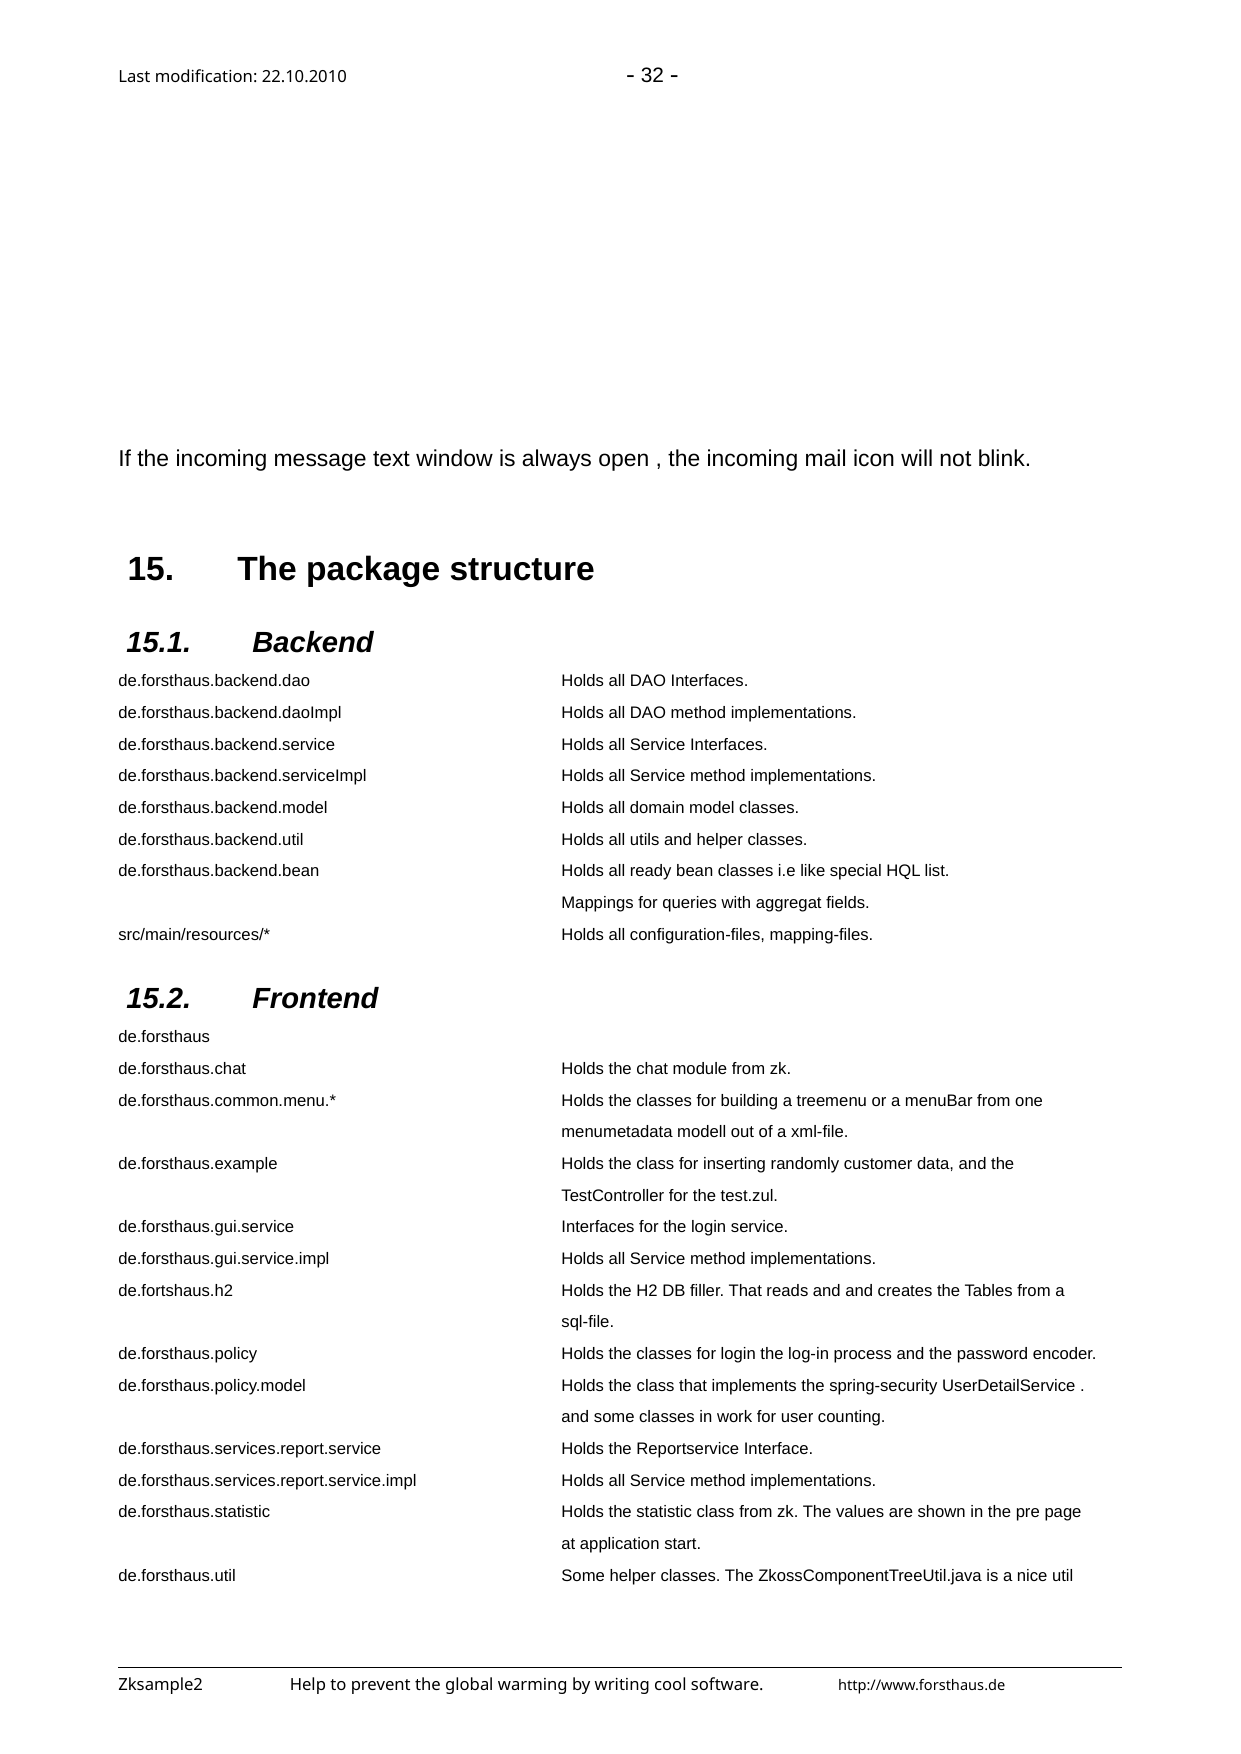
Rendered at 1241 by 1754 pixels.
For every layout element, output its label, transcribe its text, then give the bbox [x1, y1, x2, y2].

text de.forsthaus.backend.serviceImpl Holds all Service method implementations. [118, 766, 1122, 785]
text de.forsthaus.gui.service Interfaces for the login service. [118, 1217, 1122, 1236]
text de.forsthaus.policy.model Holds the class that implements the spring-security UserDetailService . [118, 1376, 1122, 1395]
text de.forsthaus.backend.dao Holds all DAO Interfaces. [118, 671, 1122, 690]
text de.forsthaus.statistic Holds the statistic class from zk. The values are shown in the pre page [118, 1502, 1122, 1521]
text de.forsthaus.backend.bean Holds all ready bean classes i.e like special HQL list. [118, 861, 1122, 880]
text de.forsthaus.backend.daoImpl Holds all DAO method implementations. [118, 703, 1122, 722]
text de.forsthaus.common.menu.* Holds the classes for building a treemenu or a menuBar from one [118, 1091, 1122, 1110]
text TestController for the test.zul. [118, 1186, 1122, 1205]
text de.forsthaus.services.report.service.impl Holds all Service method implementations. [118, 1471, 1122, 1490]
text de.forsthaus [118, 1027, 1122, 1046]
text sql-file. [118, 1312, 1122, 1331]
text menumetadata modell out of a xml-file. [118, 1122, 1122, 1141]
text de.forsthaus.policy Holds the classes for login the log-in process and the password encoder. [118, 1344, 1122, 1363]
text de.forsthaus.backend.util Holds all utils and helper classes. [118, 829, 1122, 849]
text If the incoming message text window is always open , the incoming mail icon will not blink. [118, 445, 1122, 471]
text de.forsthaus.services.report.service Holds the Reportservice Interface. [118, 1439, 1122, 1458]
subtitle The package structure [118, 549, 1122, 588]
text de.forsthaus.backend.service Holds all Service Interfaces. [118, 734, 1122, 754]
subtitle Frontend [118, 981, 1122, 1015]
text de.forsthaus.util Some helper classes. The ZkossComponentTreeUtil.java is a nice util [118, 1566, 1122, 1585]
text at application start. [118, 1534, 1122, 1553]
text de.fortshaus.h2 Holds the H2 DB filler. That reads and and creates the Tables from a [118, 1281, 1122, 1300]
subtitle Backend [118, 625, 1122, 659]
text de.forsthaus.gui.service.impl Holds all Service method implementations. [118, 1249, 1122, 1268]
text src/main/resources/* Holds all configuration-files, mapping-files. [118, 924, 1122, 944]
text and some classes in work for user counting. [118, 1407, 1122, 1426]
text de.forsthaus.backend.model Holds all domain model classes. [118, 798, 1122, 817]
text de.forsthaus.example Holds the class for inserting randomly customer data, and the [118, 1154, 1122, 1173]
text Mappings for queries with aggregat fields. [118, 893, 1122, 912]
text de.forsthaus.chat Holds the chat module from zk. [118, 1059, 1122, 1078]
